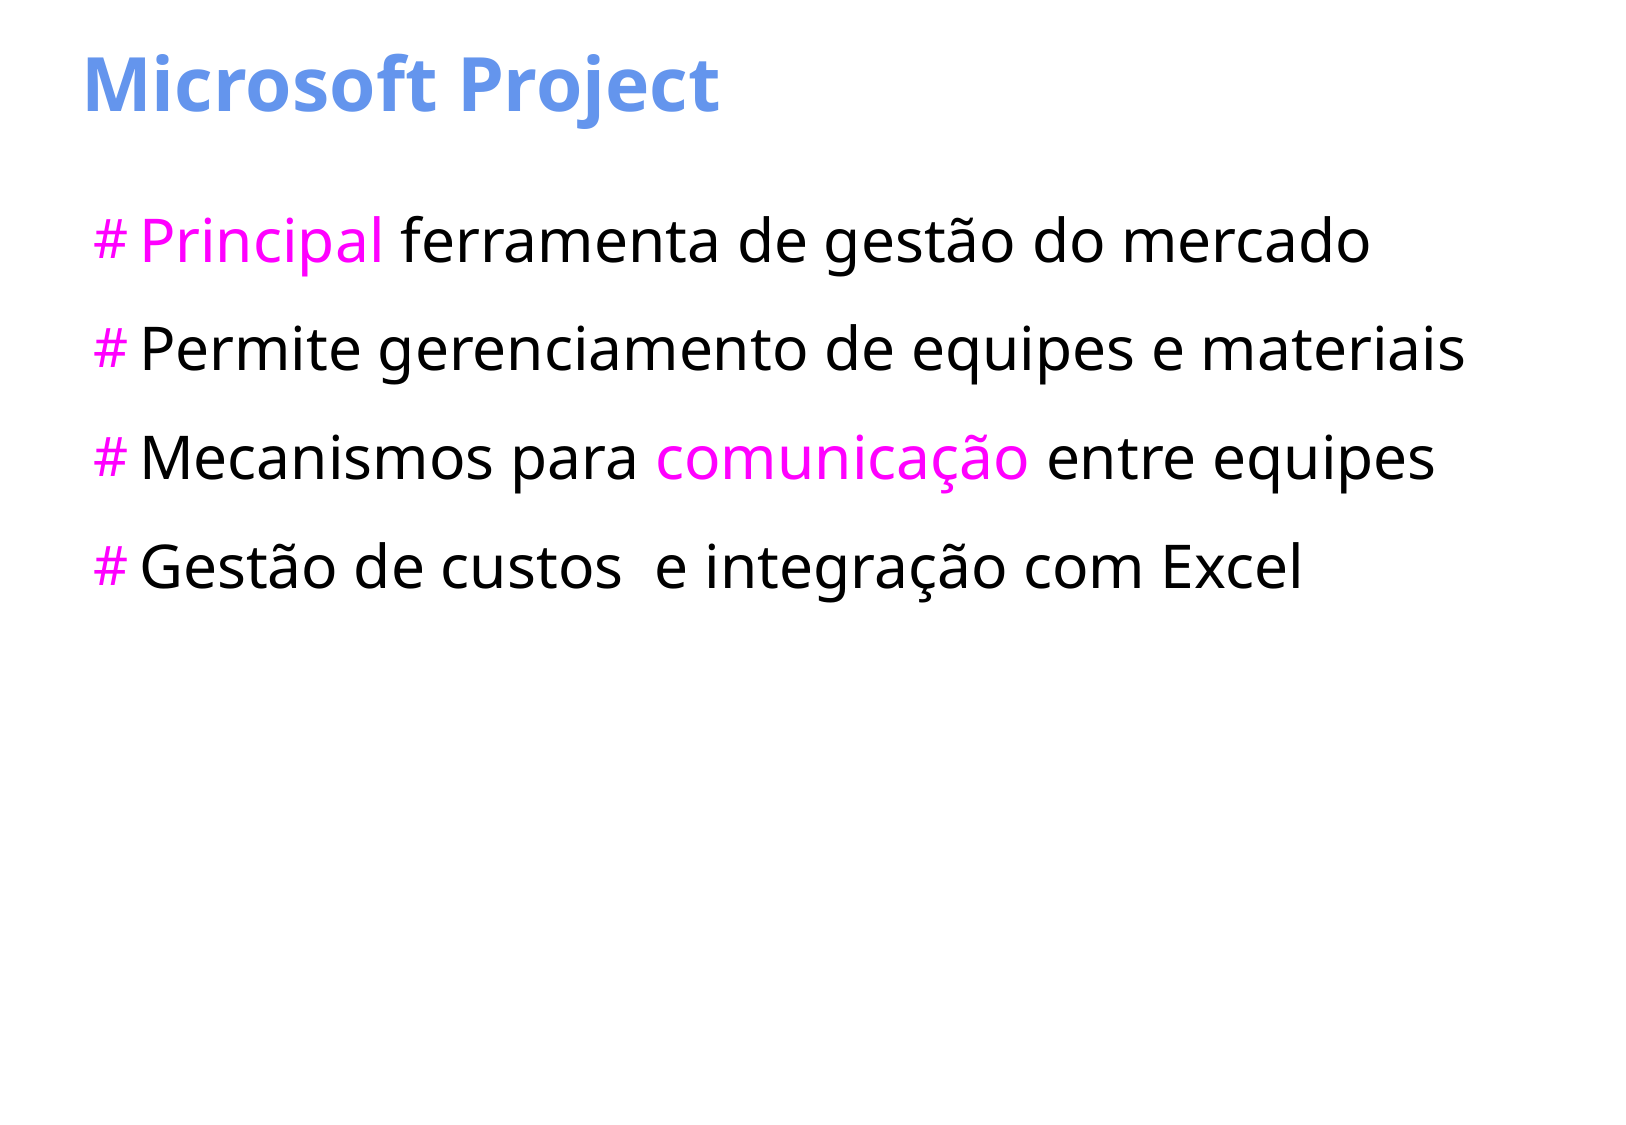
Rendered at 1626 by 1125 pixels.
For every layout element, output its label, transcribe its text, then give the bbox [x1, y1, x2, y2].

title Microsoft Project [81, 31, 1544, 132]
list Principal ferramenta de gestão do mercado Permite gerenciamento de equipes e materiais Mecanismos para comunicação entre equipes Gestão de custos e integração com Excel [81, 165, 1544, 1016]
